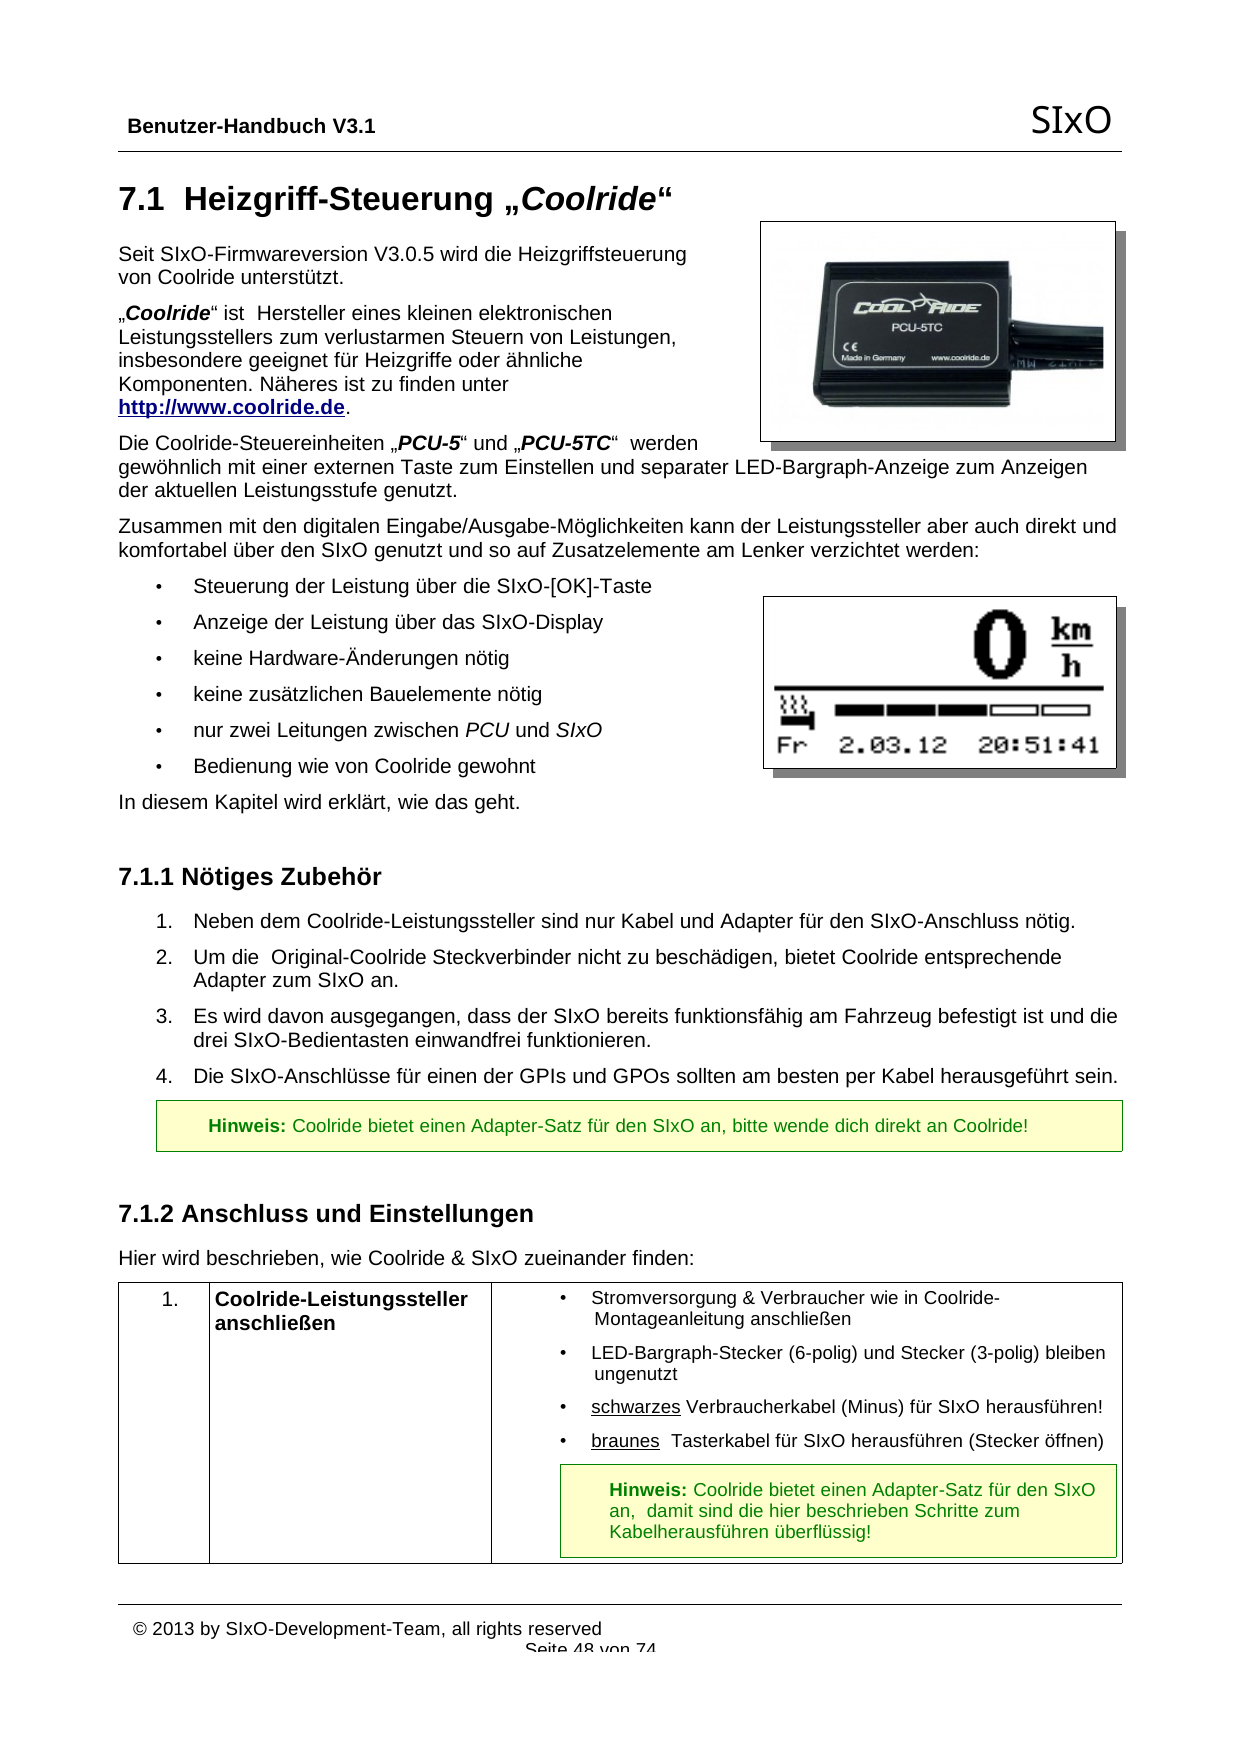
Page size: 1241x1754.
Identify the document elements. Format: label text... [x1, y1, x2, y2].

table_header [119, 1283, 209, 1563]
text Seit SIxO-Firmwareversion V3.0.5 wird die Heizgriffsteuerung von Coolride unterstützt. [118, 242, 760, 289]
text Zusammen mit den digitalen Eingabe/Ausgabe-Möglichkeiten kann der Leistungssteller aber auch direkt und komfortabel über den SIxO genutzt und so auf Zusatzelemente am Lenker verzichtet werden: [118, 515, 1122, 562]
list Anzeige der Leistung über das SIxO-Display [156, 611, 762, 634]
list Bedienung wie von Coolride gewohnt [156, 755, 773, 778]
list nur zwei Leitungen zwischen PCU und SIxO [156, 719, 762, 742]
list Die SIxO-Anschlüsse für einen der GPIs und GPOs sollten am besten per Kabel herausgeführt sein. [156, 1064, 1122, 1088]
list Hinweis: Coolride bietet einen Adapter-Satz für den SIxO an, bitte wende dich direkt an Coolride! [157, 1101, 1122, 1151]
subtitle Nötiges Zubehör [118, 863, 1122, 891]
picture [772, 232, 1104, 429]
table_header Stromversorgung & Verbraucher wie in Coolride-Montageanleitung anschließen LED-Bargraph-Stecker (6-polig) und Stecker (3-polig) bleiben ungenutzt schwarzes Verbraucherkabel (Minus) für SIxO herausführen! braunes Tasterkabel für SIxO herausführen (Stecker öffnen) Hinweis: Coolride bietet einen Adapter-Satz für den SIxO an, damit sind die hier beschrieben Schritte zum Kabelherausführen überflüssig! [492, 1283, 1122, 1563]
text „Coolride“ ist Hersteller eines kleinen elektronischen Leistungsstellers zum verlustarmen Steuern von Leistungen, insbesondere geeignet für Heizgriffe oder ähnliche Komponenten. Näheres ist zu finden unter http://www.coolride.de. [118, 302, 760, 419]
text Die Coolride-Steuereinheiten „PCU-5“ und „PCU-5TC“ werden gewöhnlich mit einer externen Taste zum Einstellen und separater LED-Bargraph-Anzeige zum Anzeigen der aktuellen Leistungsstufe genutzt. [118, 432, 1122, 502]
text In diesem Kapitel wird erklärt, wie das geht. [118, 791, 1122, 814]
picture [774, 608, 1104, 756]
subtitle Heizgriff-Steuerung „Coolride“ [118, 180, 1122, 218]
subtitle Anschluss und Einstellungen [118, 1199, 1122, 1228]
list Es wird davon ausgegangen, dass der SIxO bereits funktionsfähig am Fahrzeug befestigt ist und die drei SIxO-Bedientasten einwandfrei funktionieren. [156, 1005, 1122, 1052]
table_header Coolride-Leistungssteller anschließen [210, 1283, 491, 1563]
list keine Hardware-Änderungen nötig [156, 647, 762, 670]
list keine zusätzlichen Bauelemente nötig [156, 683, 762, 706]
list Neben dem Coolride-Leistungssteller sind nur Kabel und Adapter für den SIxO-Anschluss nötig. [156, 909, 1122, 933]
text Hier wird beschrieben, wie Coolride & SIxO zueinander finden: [118, 1246, 1122, 1269]
list Um die Original-Coolride Steckverbinder nicht zu beschädigen, bietet Coolride entsprechende Adapter zum SIxO an. [156, 945, 1122, 992]
list Steuerung der Leistung über die SIxO-[OK]-Taste [156, 574, 1122, 598]
